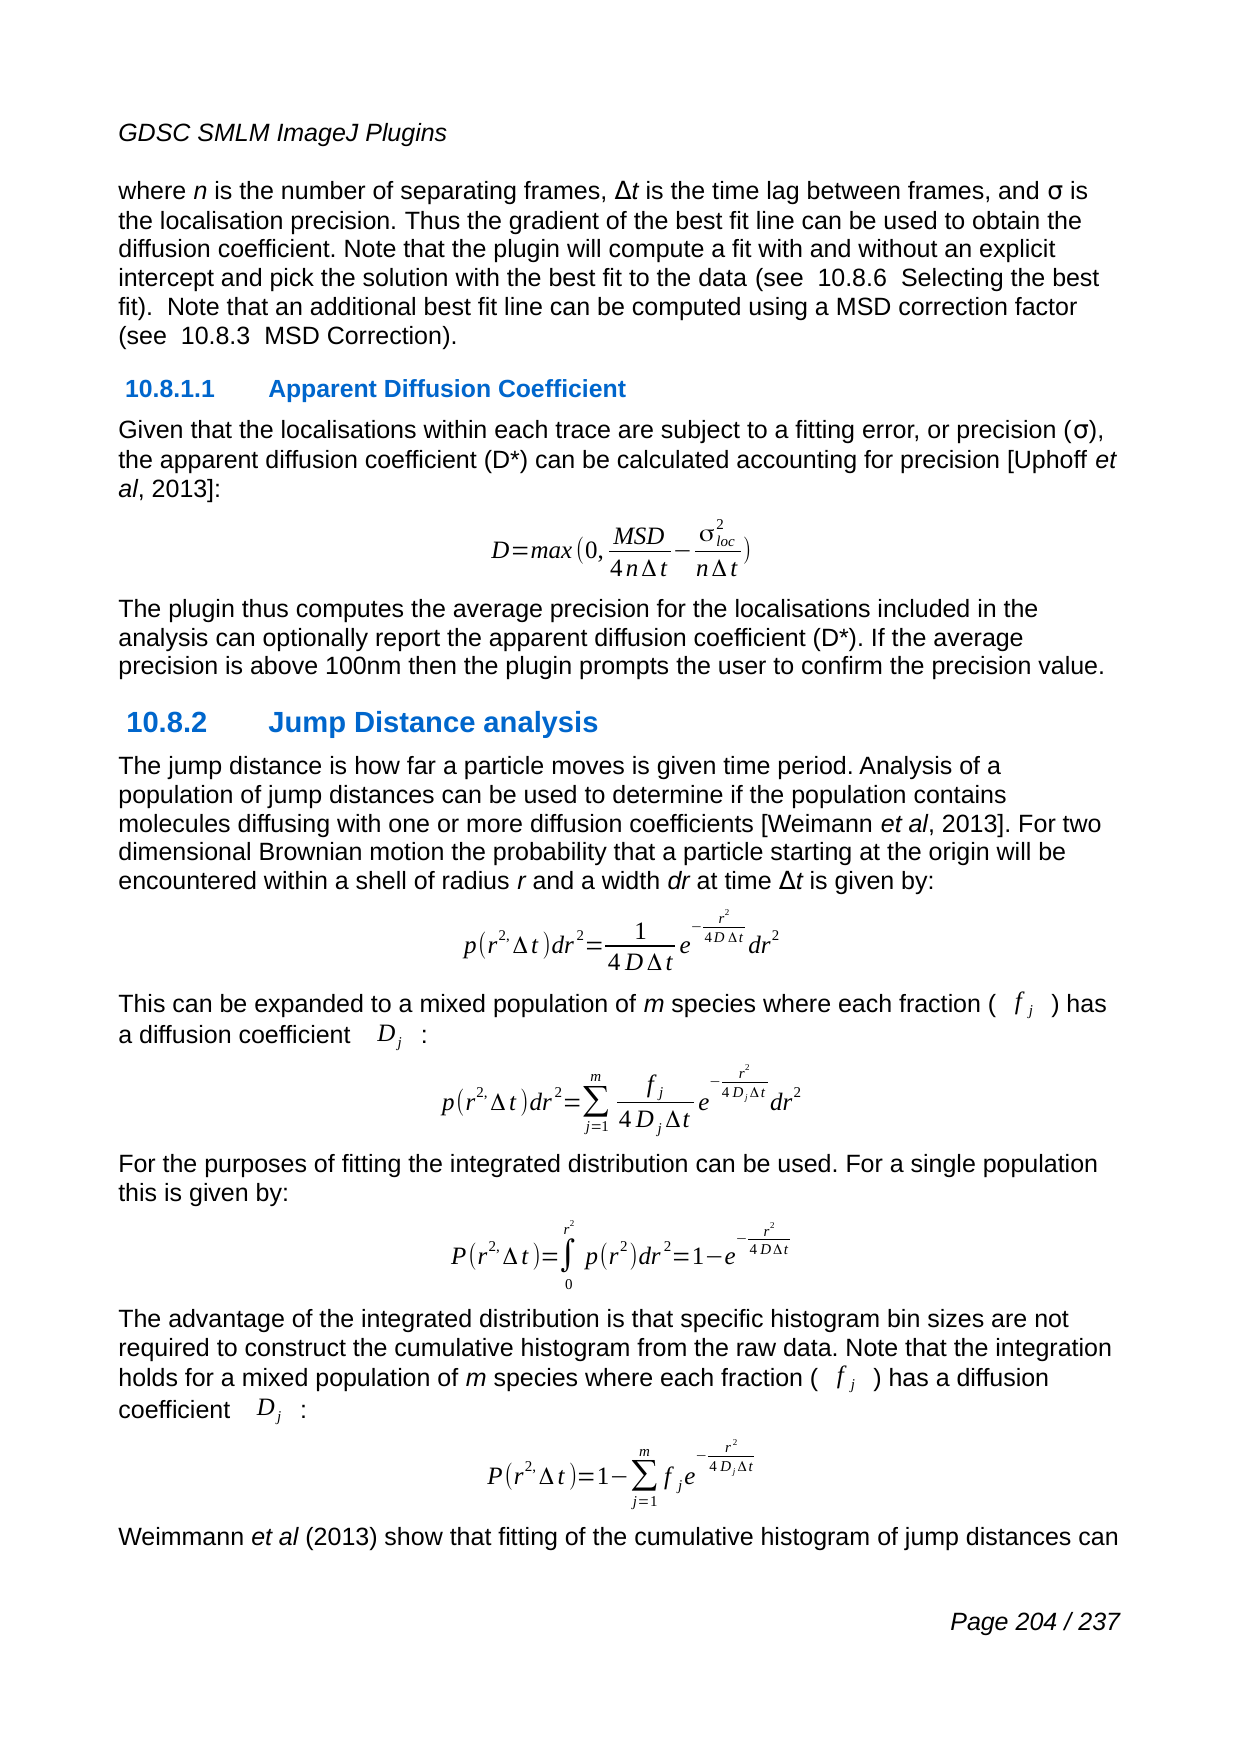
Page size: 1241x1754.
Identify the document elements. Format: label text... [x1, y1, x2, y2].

text This can be expanded to a mixed population of m species where each fraction () has a diffusion coefficient : [118, 988, 1122, 1051]
text The jump distance is how far a particle moves is given time period. Analysis of a population of jump distances can be used to determine if the population contains molecules diffusing with one or more diffusion coefficients [Weimann et al, 2013]. For two dimensional Brownian motion the probability that a particle starting at the origin will be encountered within a shell of radius r and a width dr at time Δt is given by: [118, 751, 1122, 896]
text The advantage of the integrated distribution is that specific histogram bin sizes are not required to construct the cumulative histogram from the raw data. Note that the integration holds for a mixed population of m species where each fraction () has a diffusion coefficient : [118, 1304, 1122, 1425]
text The plugin thus computes the average precision for the localisations included in the analysis can optionally report the apparent diffusion coefficient (D*). If the average precision is above 100nm then the plugin prompts the user to confirm the precision value. [118, 594, 1122, 680]
subtitle Jump Distance analysis [118, 705, 1122, 739]
text For the purposes of fitting the integrated distribution can be used. For a single population this is given by: [118, 1149, 1122, 1206]
text where n is the number of separating frames, Δt is the time lag between frames, and σ is the localisation precision. Thus the gradient of the best fit line can be used to obtain the diffusion coefficient. Note that the plugin will compute a fit with and without an explicit intercept and pick the solution with the best fit to the data (see 10.8.6 Selecting the best fit). Note that an additional best fit line can be computed using a MSD correction factor (see 10.8.3 MSD Correction). [118, 176, 1122, 349]
text Given that the localisations within each trace are subject to a fitting error, or precision (σ), the apparent diffusion coefficient (D*) can be calculated accounting for precision [Uphoff et al, 2013]: [118, 416, 1122, 502]
text Weimmann et al (2013) show that fitting of the cumulative histogram of jump distances can [118, 1522, 1122, 1551]
subtitle Apparent Diffusion Coefficient [118, 374, 1122, 403]
